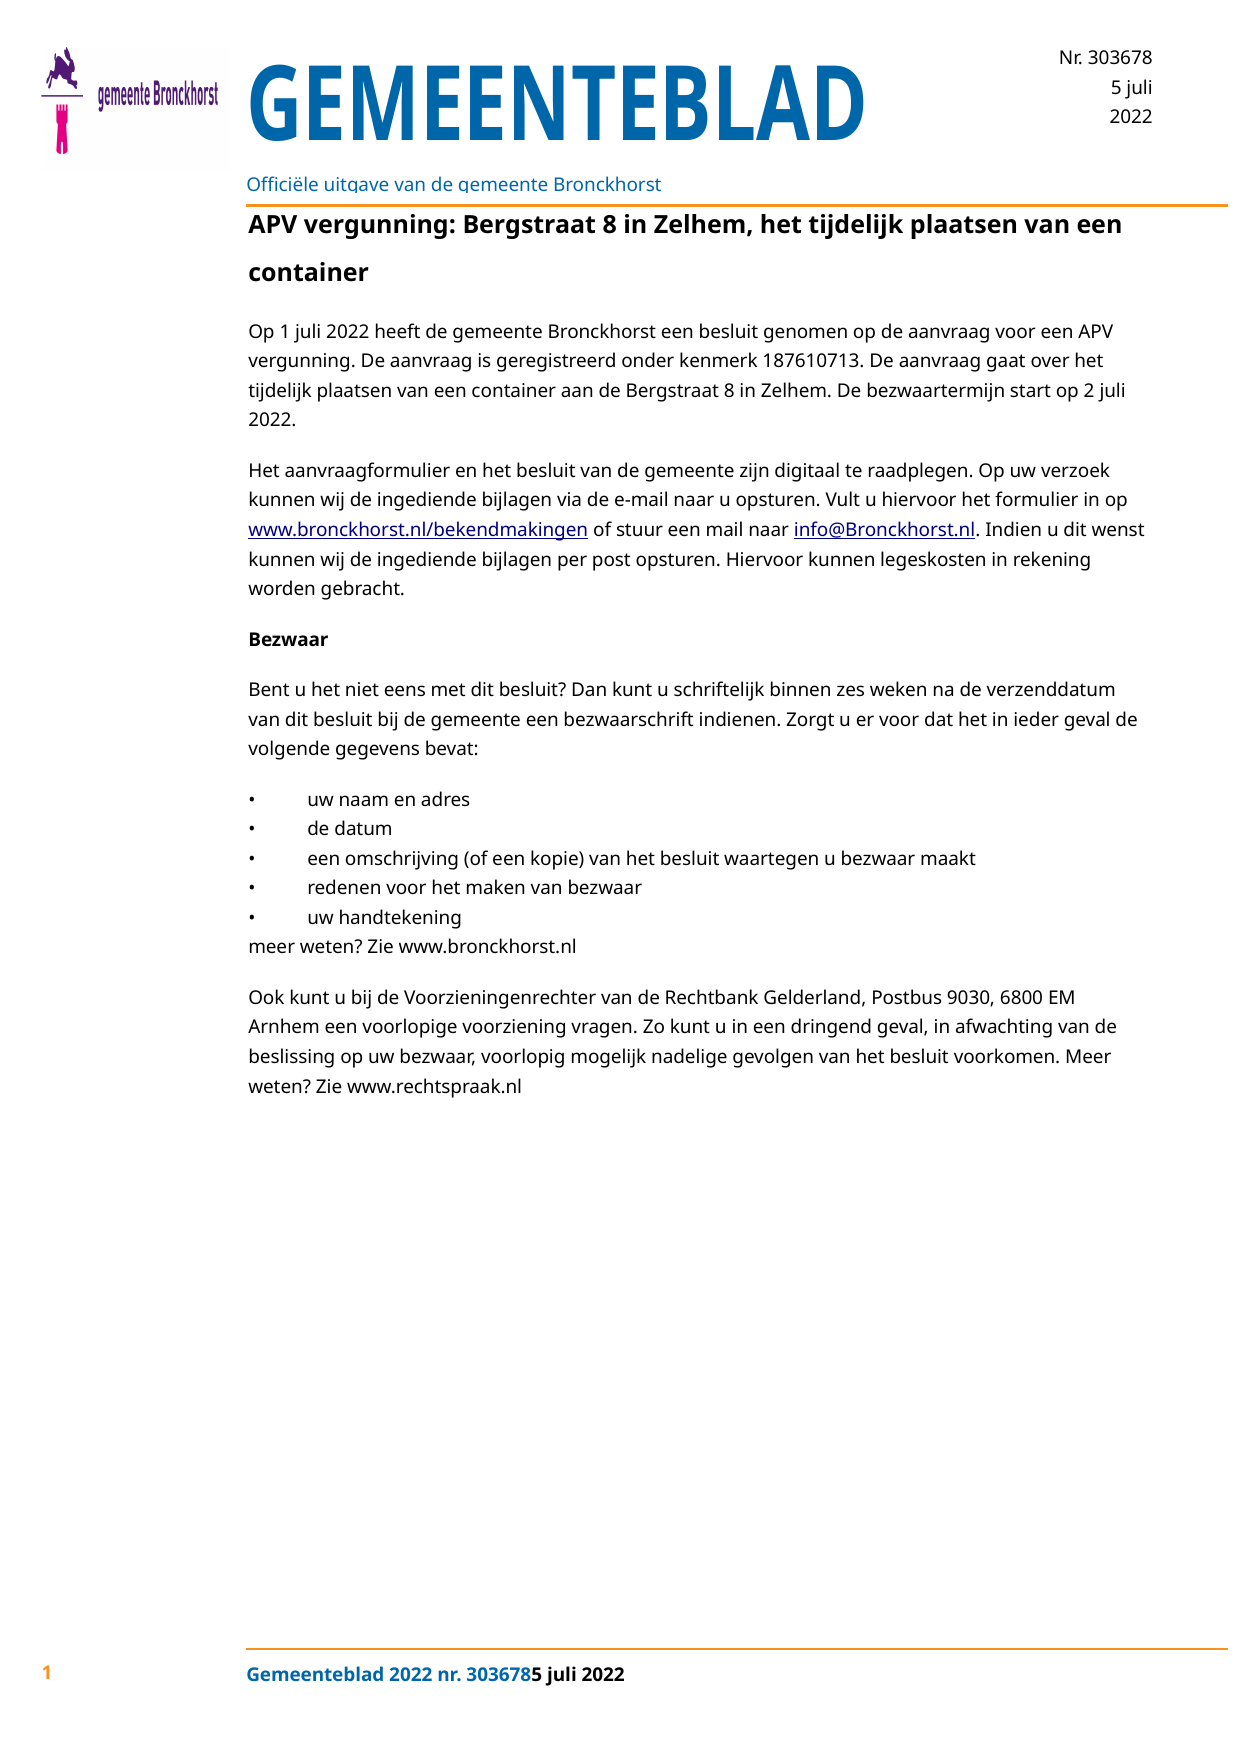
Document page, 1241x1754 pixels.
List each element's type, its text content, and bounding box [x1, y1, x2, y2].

text Ook kunt u bij de Voorzieningenrechter van de Rechtbank Gelderland, Postbus 9030, 6800 EM Arnhem een voorlopige voorziening vragen. Zo kunt u in een dringend geval, in afwachting van de beslissing op uw bezwaar, voorlopig mogelijk nadelige gevolgen van het besluit voorkomen. Meer weten? Zie www.rechtspraak.nl [248, 984, 1152, 1099]
picture [41, 47, 231, 172]
list uw naam en adres [248, 786, 1152, 812]
list uw handtekening [248, 904, 1152, 930]
text Het aanvraagformulier en het besluit van de gemeente zijn digitaal te raadplegen. Op uw verzoek kunnen wij de ingediende bijlagen via de e-mail naar u opsturen. Vult u hiervoor het formulier in op www.bronckhorst.nl/bekendmakingen of stuur een mail naar info@Bronckhorst.nl. Indien u dit wenst kunnen wij de ingediende bijlagen per post opsturen. Hiervoor kunnen legeskosten in rekening worden gebracht. [248, 457, 1152, 601]
text Bent u het niet eens met dit besluit? Dan kunt u schriftelijk binnen zes weken na de verzenddatum van dit besluit bij de gemeente een bezwaarschrift indienen. Zorgt u er voor dat het in ieder geval de volgende gegevens bevat: [248, 676, 1152, 761]
text Op 1 juli 2022 heeft de gemeente Bronckhorst een besluit genomen op de aanvraag voor een APV vergunning. De aanvraag is geregistreerd onder kenmerk 187610713. De aanvraag gaat over het tijdelijk plaatsen van een container aan de Bergstraat 8 in Zelhem. De bezwaartermijn start op 2 juli 2022. [248, 318, 1152, 432]
list de datum [248, 815, 1152, 841]
list een omschrijving (of een kopie) van het besluit waartegen u bezwaar maakt [248, 845, 1152, 871]
text Bezwaar [248, 626, 1152, 652]
text meer weten? Zie www.bronckhorst.nl [248, 934, 1152, 959]
text APV vergunning: Bergstraat 8 in Zelhem, het tijdelijk plaatsen van een container [248, 207, 1152, 288]
list redenen voor het maken van bezwaar [248, 874, 1152, 900]
